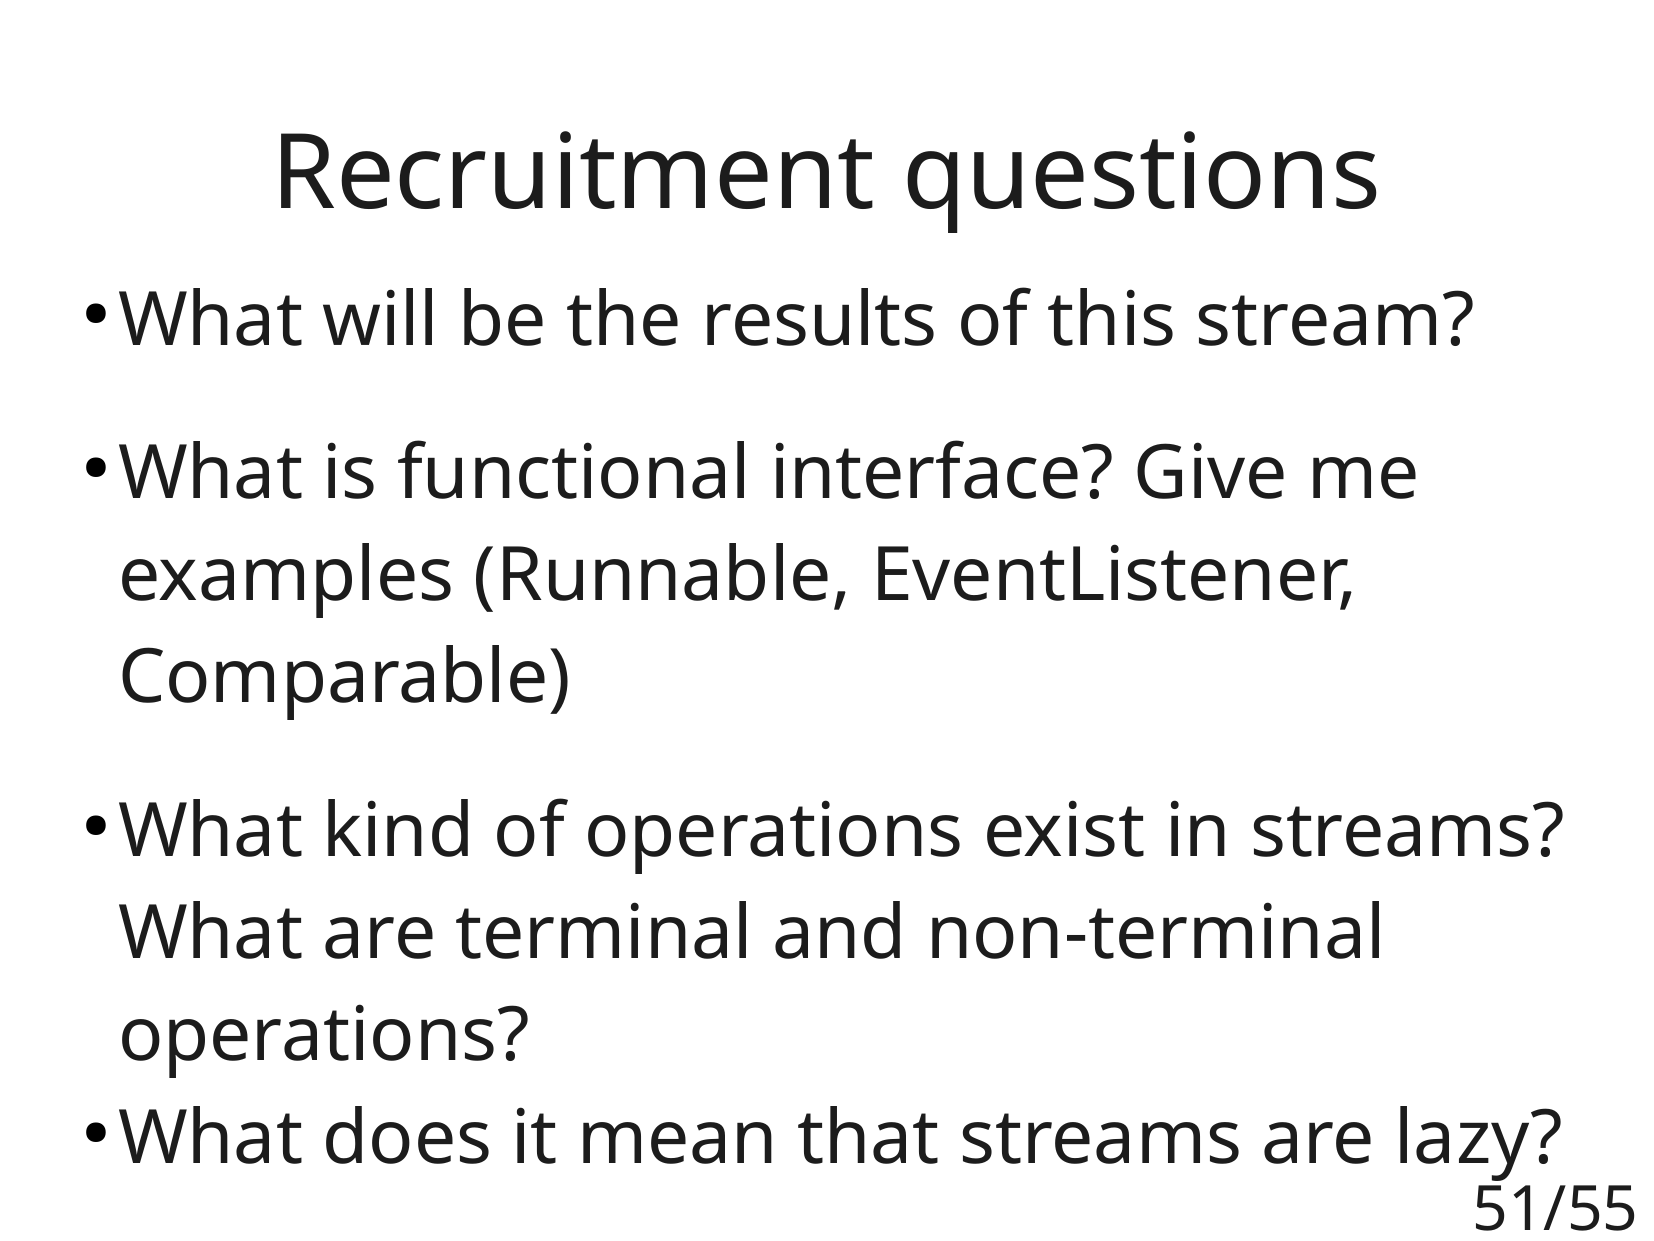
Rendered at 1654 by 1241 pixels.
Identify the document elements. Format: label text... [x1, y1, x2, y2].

subtitle What will be the results of this stream? What is functional interface? Give me examples (Runnable, EventListener, Comparable) What kind of operations exist in streams? What are terminal and non-terminal operations? What does it mean that streams are lazy? [82, 286, 1571, 1113]
text_box <numer>/55 [1071, 1155, 1654, 1241]
title Recruitment questions [82, 64, 1571, 272]
